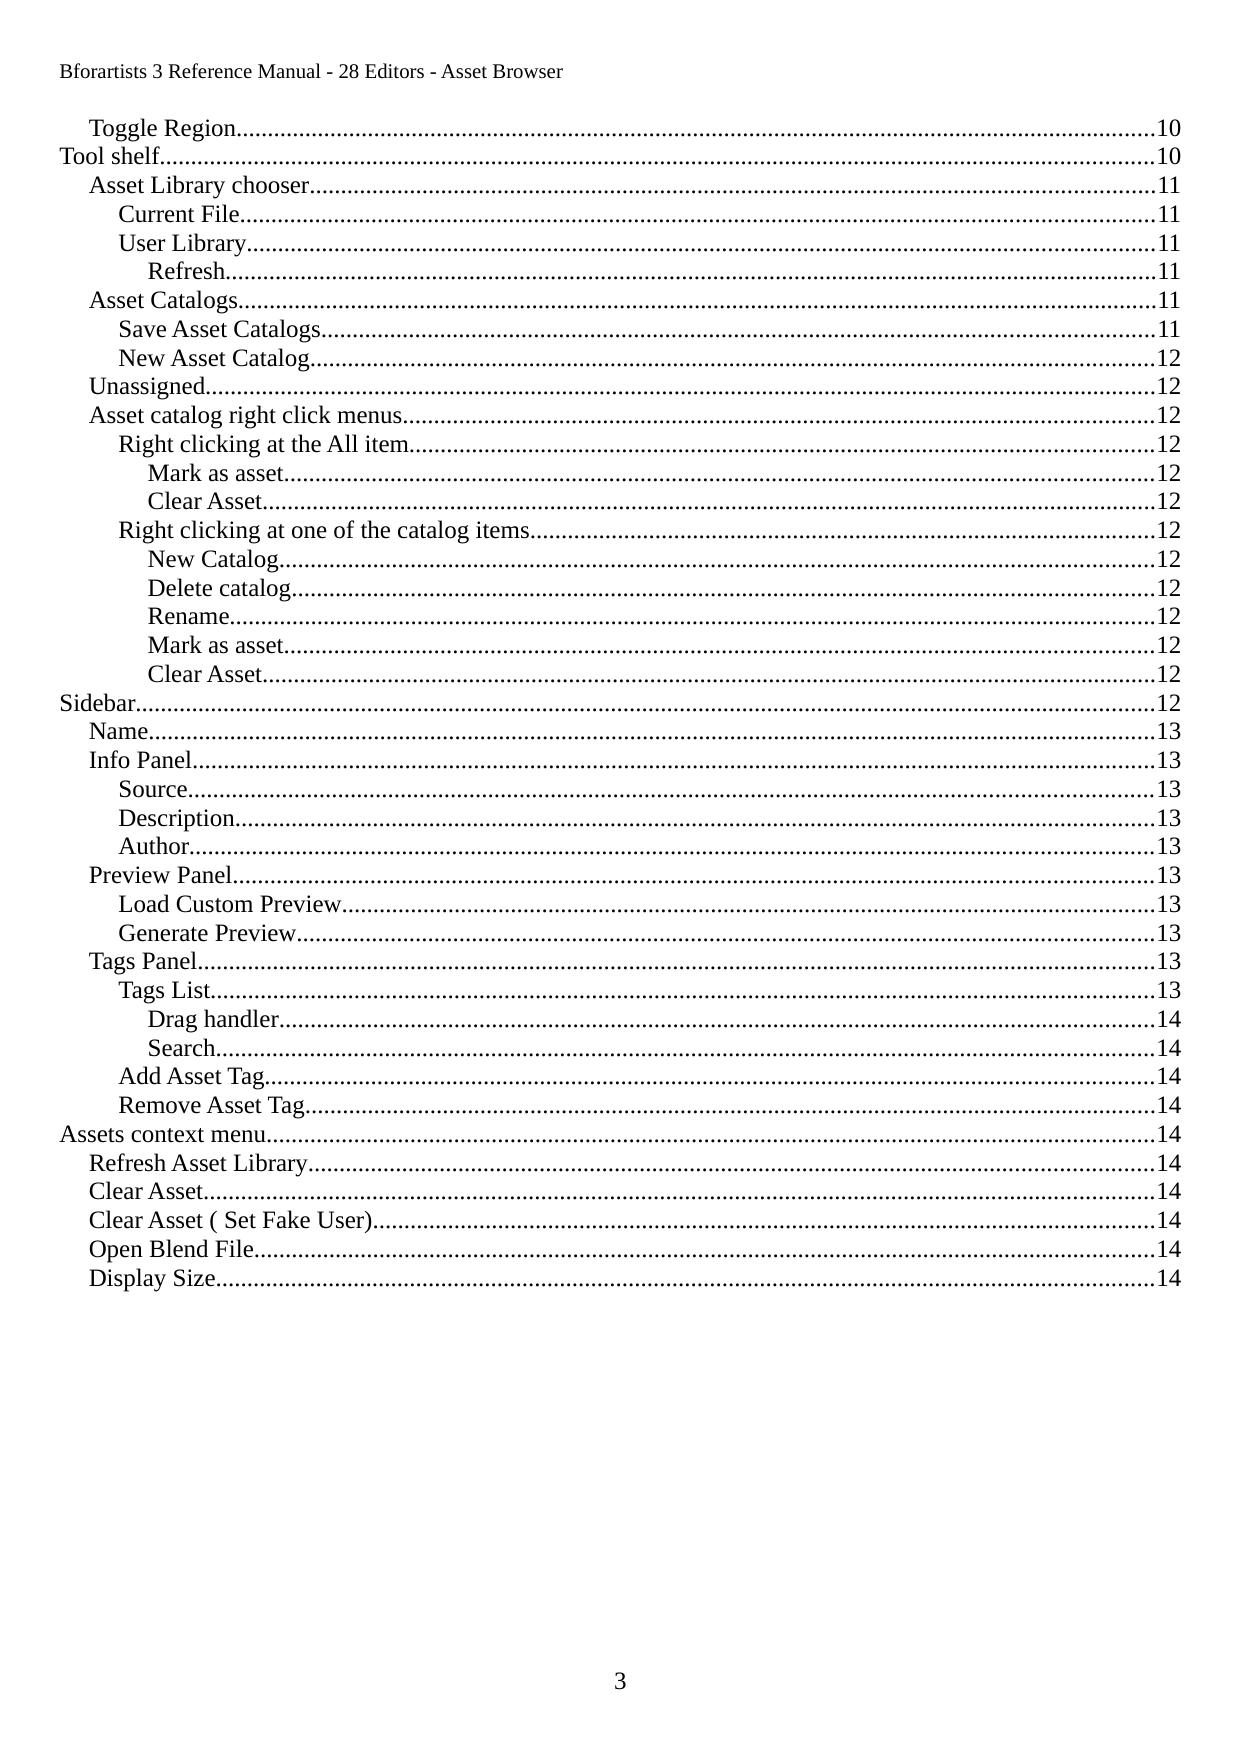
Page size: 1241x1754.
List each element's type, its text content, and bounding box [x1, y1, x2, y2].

text Asset catalog right click menus 12 [88, 400, 1181, 429]
text Refresh 11 [147, 256, 1181, 285]
text Current File 11 [118, 199, 1181, 228]
text Description 13 [118, 803, 1181, 831]
text Right clicking at one of the catalog items 12 [118, 515, 1181, 544]
text Preview Panel 13 [88, 860, 1181, 889]
text Info Panel 13 [88, 745, 1181, 774]
text Drag handler 14 [147, 1004, 1181, 1033]
text Assets context menu 14 [59, 1119, 1181, 1148]
text Refresh Asset Library 14 [88, 1148, 1181, 1176]
text Rename 12 [147, 601, 1181, 630]
text Mark as asset 12 [147, 630, 1181, 659]
text Unassigned 12 [88, 371, 1181, 400]
text Name 13 [88, 716, 1181, 745]
text Save Asset Catalogs 11 [118, 314, 1181, 343]
text Delete catalog 12 [147, 573, 1181, 601]
text Remove Asset Tag 14 [118, 1090, 1181, 1119]
text Author 13 [118, 831, 1181, 860]
text Add Asset Tag 14 [118, 1061, 1181, 1090]
text Right clicking at the All item 12 [118, 429, 1181, 458]
text Tool shelf 10 [59, 141, 1181, 170]
text Source 13 [118, 774, 1181, 803]
text Display Size 14 [88, 1263, 1181, 1291]
text Clear Asset 12 [147, 659, 1181, 688]
text Tags List 13 [118, 975, 1181, 1004]
text Toggle Region 10 [88, 113, 1181, 141]
text Asset Library chooser 11 [88, 170, 1181, 199]
text Clear Asset 14 [88, 1176, 1181, 1205]
text Search 14 [147, 1033, 1181, 1061]
text New Asset Catalog 12 [118, 343, 1181, 371]
text Clear Asset 12 [147, 486, 1181, 515]
text Mark as asset 12 [147, 458, 1181, 486]
text Open Blend File 14 [88, 1234, 1181, 1263]
text Tags Panel 13 [88, 946, 1181, 975]
text Asset Catalogs 11 [88, 285, 1181, 314]
text New Catalog 12 [147, 544, 1181, 573]
text Load Custom Preview 13 [118, 889, 1181, 918]
text Sidebar 12 [59, 688, 1181, 716]
text User Library 11 [118, 228, 1181, 256]
text Generate Preview 13 [118, 918, 1181, 946]
text Clear Asset ( Set Fake User) 14 [88, 1205, 1181, 1234]
